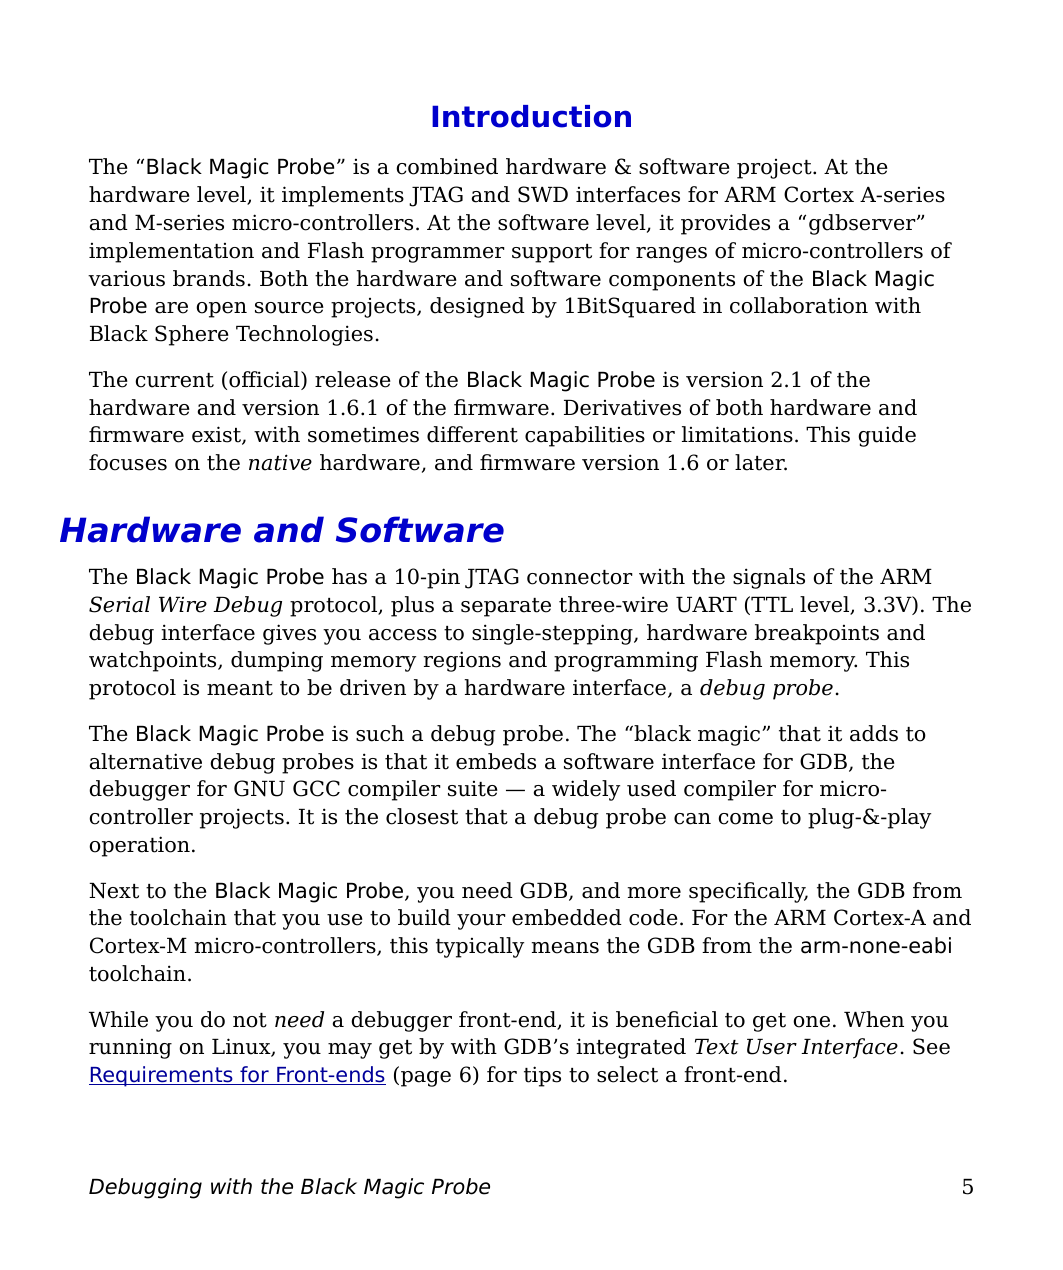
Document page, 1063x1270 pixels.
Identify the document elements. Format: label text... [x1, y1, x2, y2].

text The current (official) release of the Black Magic Probe is version 2.1 of the hardware and version 1.6.1 of the firmware. Derivatives of both hardware and firmware exist, with sometimes different capabilities or limitations. This guide focuses on the native hardware, and firmware version 1.6 or later. [88, 368, 974, 475]
subtitle Hardware and Software [59, 511, 974, 550]
subtitle Introduction [88, 100, 974, 134]
text Next to the Black Magic Probe, you need GDB, and more specifically, the GDB from the toolchain that you use to build your embedded code. For the ARM Cortex-A and Cortex-M micro-controllers, this typically means the GDB from the arm-none-eabi toolchain. [88, 879, 974, 986]
text While you do not need a debugger front-end, it is beneficial to get one. When you running on Linux, you may get by with GDB’s integrated Text User Interface. See Requirements for Front-ends (page 9) for tips to select a front-end. [88, 1008, 974, 1087]
text The Black Magic Probe is such a debug probe. The “black magic” that it adds to alternative debug probes is that it embeds a software interface for GDB, the debugger for GNU GCC compiler suite — a widely used compiler for micro-controller projects. It is the closest that a debug probe can come to plug-&-play operation. [88, 722, 974, 857]
text The Black Magic Probe has a 10-pin JTAG connector with the signals of the ARM Serial Wire Debug protocol, plus a separate three-wire UART (TTL level, 3.3V). The debug interface gives you access to single-stepping, hardware breakpoints and watchpoints, dumping memory regions and programming Flash memory. This protocol is meant to be driven by a hardware interface, a debug probe. [88, 565, 974, 701]
text The “Black Magic Probe” is a combined hardware & software project. At the hardware level, it implements JTAG and SWD interfaces for ARM Cortex A-series and M-series micro-controllers. At the software level, it provides a “gdbserver” implementation and Flash programmer support for ranges of micro-controllers of various brands. Both the hardware and software components of the Black Magic Probe are open source projects, designed by 1BitSquared in collaboration with Black Sphere Technologies. [88, 155, 974, 346]
